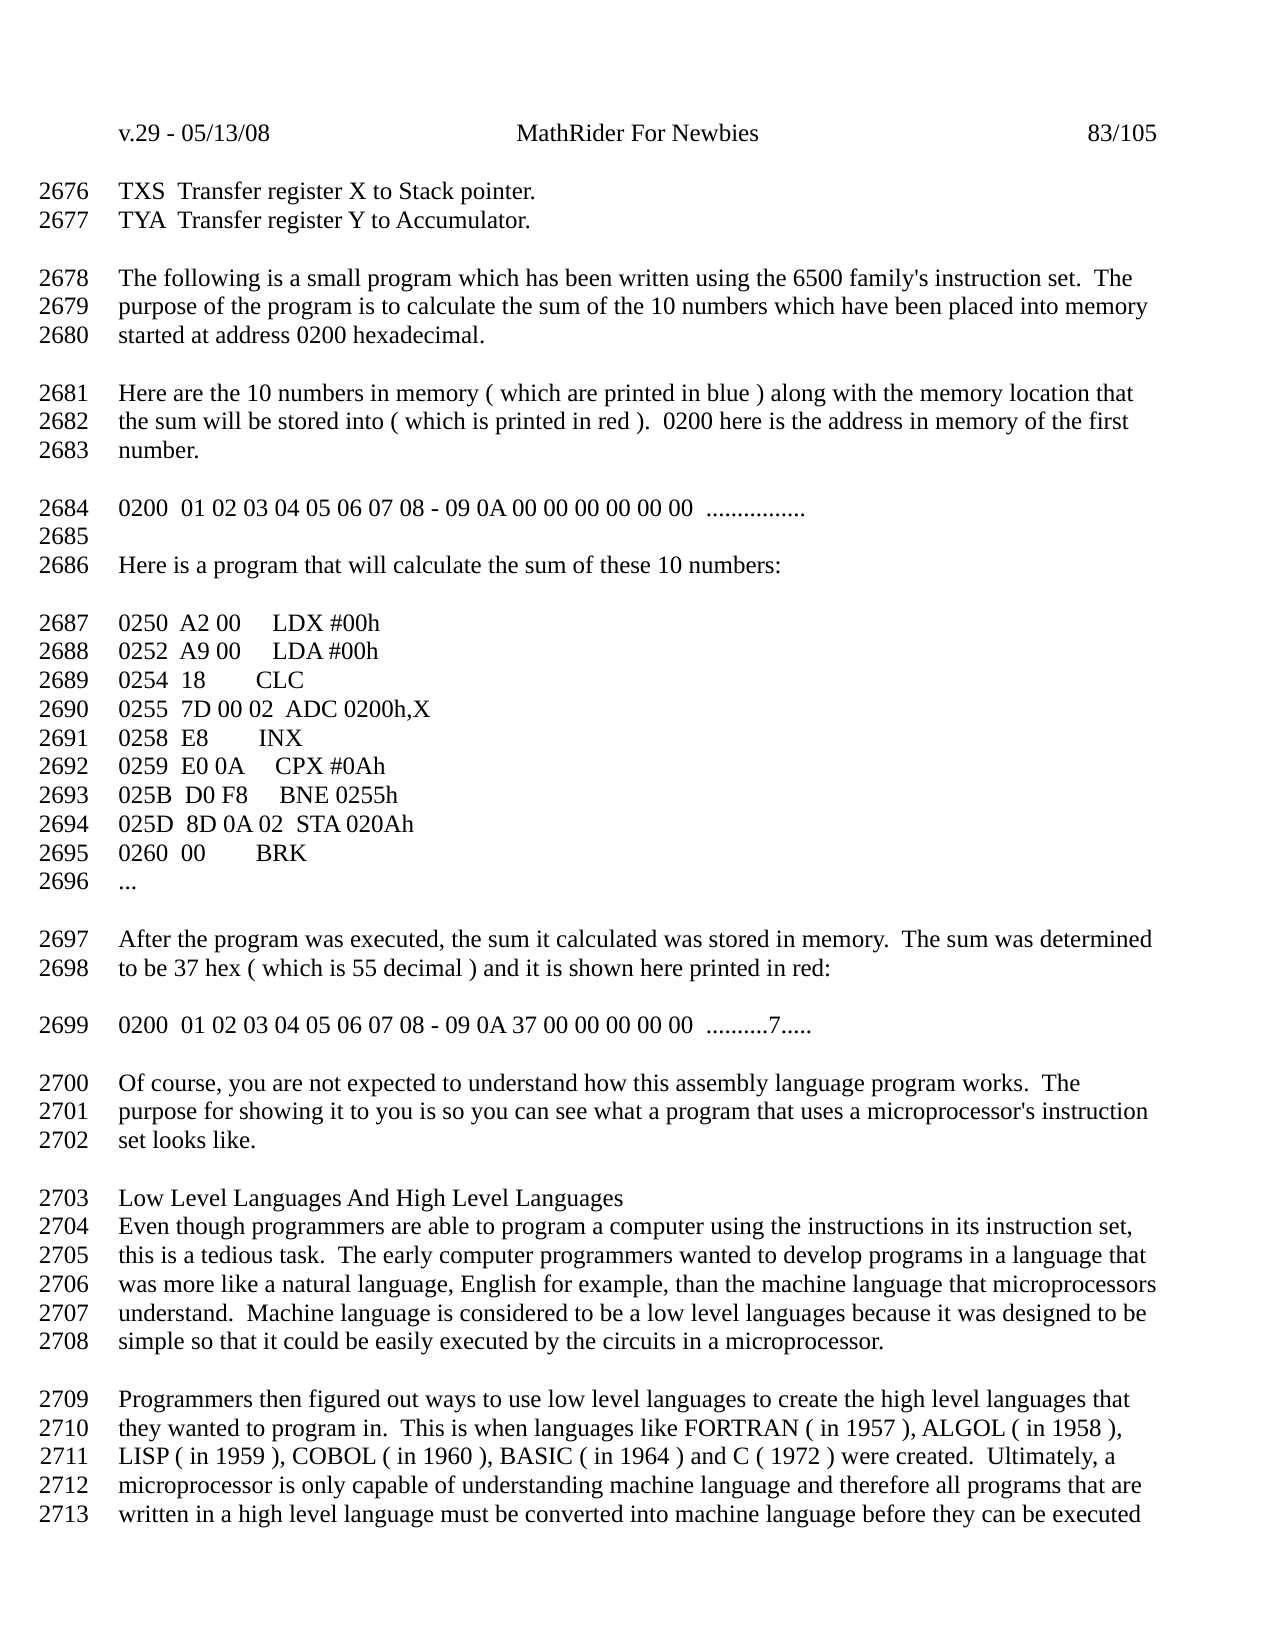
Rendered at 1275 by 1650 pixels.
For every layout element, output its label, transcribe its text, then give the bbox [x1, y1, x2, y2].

text ... [118, 866, 1157, 895]
text 025B D0 F8 BNE 0255h [118, 780, 1157, 809]
text Here is a program that will calculate the sum of these 10 numbers: [118, 550, 1157, 579]
text 0254 18 CLC [118, 665, 1157, 694]
text 025D 8D 0A 02 STA 020Ah [118, 809, 1157, 838]
text The following is a small program which has been written using the 6500 family's instruction set. The purpose of the program is to calculate the sum of the 10 numbers which have been placed into memory started at address 0200 hexadecimal. [118, 263, 1157, 349]
text Programmers then figured out ways to use low level languages to create the high level languages that they wanted to program in. This is when languages like FORTRAN ( in 1957 ), ALGOL ( in 1958 ), LISP ( in 1959 ), COBOL ( in 1960 ), BASIC ( in 1964 ) and C ( 1972 ) were created. Ultimately, a microprocessor is only capable of understanding machine language and therefore all programs that are written in a high level language must be converted into machine language before they can be executed [118, 1384, 1157, 1528]
text 0200 01 02 03 04 05 06 07 08 - 09 0A 00 00 00 00 00 00 ................ [118, 493, 1157, 521]
text Here are the 10 numbers in memory ( which are printed in blue ) along with the memory location that the sum will be stored into ( which is printed in red ). 0200 here is the address in memory of the first number. [118, 378, 1157, 464]
text Even though programmers are able to program a computer using the instructions in its instruction set, this is a tedious task. The early computer programmers wanted to develop programs in a language that was more like a natural language, English for example, than the machine language that microprocessors understand. Machine language is considered to be a low level languages because it was designed to be simple so that it could be easily executed by the circuits in a microprocessor. [118, 1211, 1157, 1355]
text TXS Transfer register X to Stack pointer. [118, 176, 1157, 205]
text TYA Transfer register Y to Accumulator. [118, 205, 1157, 234]
text Of course, you are not expected to understand how this assembly language program works. The purpose for showing it to you is so you can see what a program that uses a microprocessor's instruction set looks like. [118, 1068, 1157, 1154]
text 0250 A2 00 LDX #00h [118, 608, 1157, 636]
text 0252 A9 00 LDA #00h [118, 636, 1157, 665]
text 0260 00 BRK [118, 838, 1157, 866]
text 0200 01 02 03 04 05 06 07 08 - 09 0A 37 00 00 00 00 00 ..........7..... [118, 1010, 1157, 1039]
text 0259 E0 0A CPX #0Ah [118, 751, 1157, 780]
text 0255 7D 00 02 ADC 0200h,X [118, 694, 1157, 723]
text After the program was executed, the sum it calculated was stored in memory. The sum was determined to be 37 hex ( which is 55 decimal ) and it is shown here printed in red: [118, 924, 1157, 981]
text 0258 E8 INX [118, 723, 1157, 751]
text Low Level Languages And High Level Languages [118, 1183, 1157, 1211]
